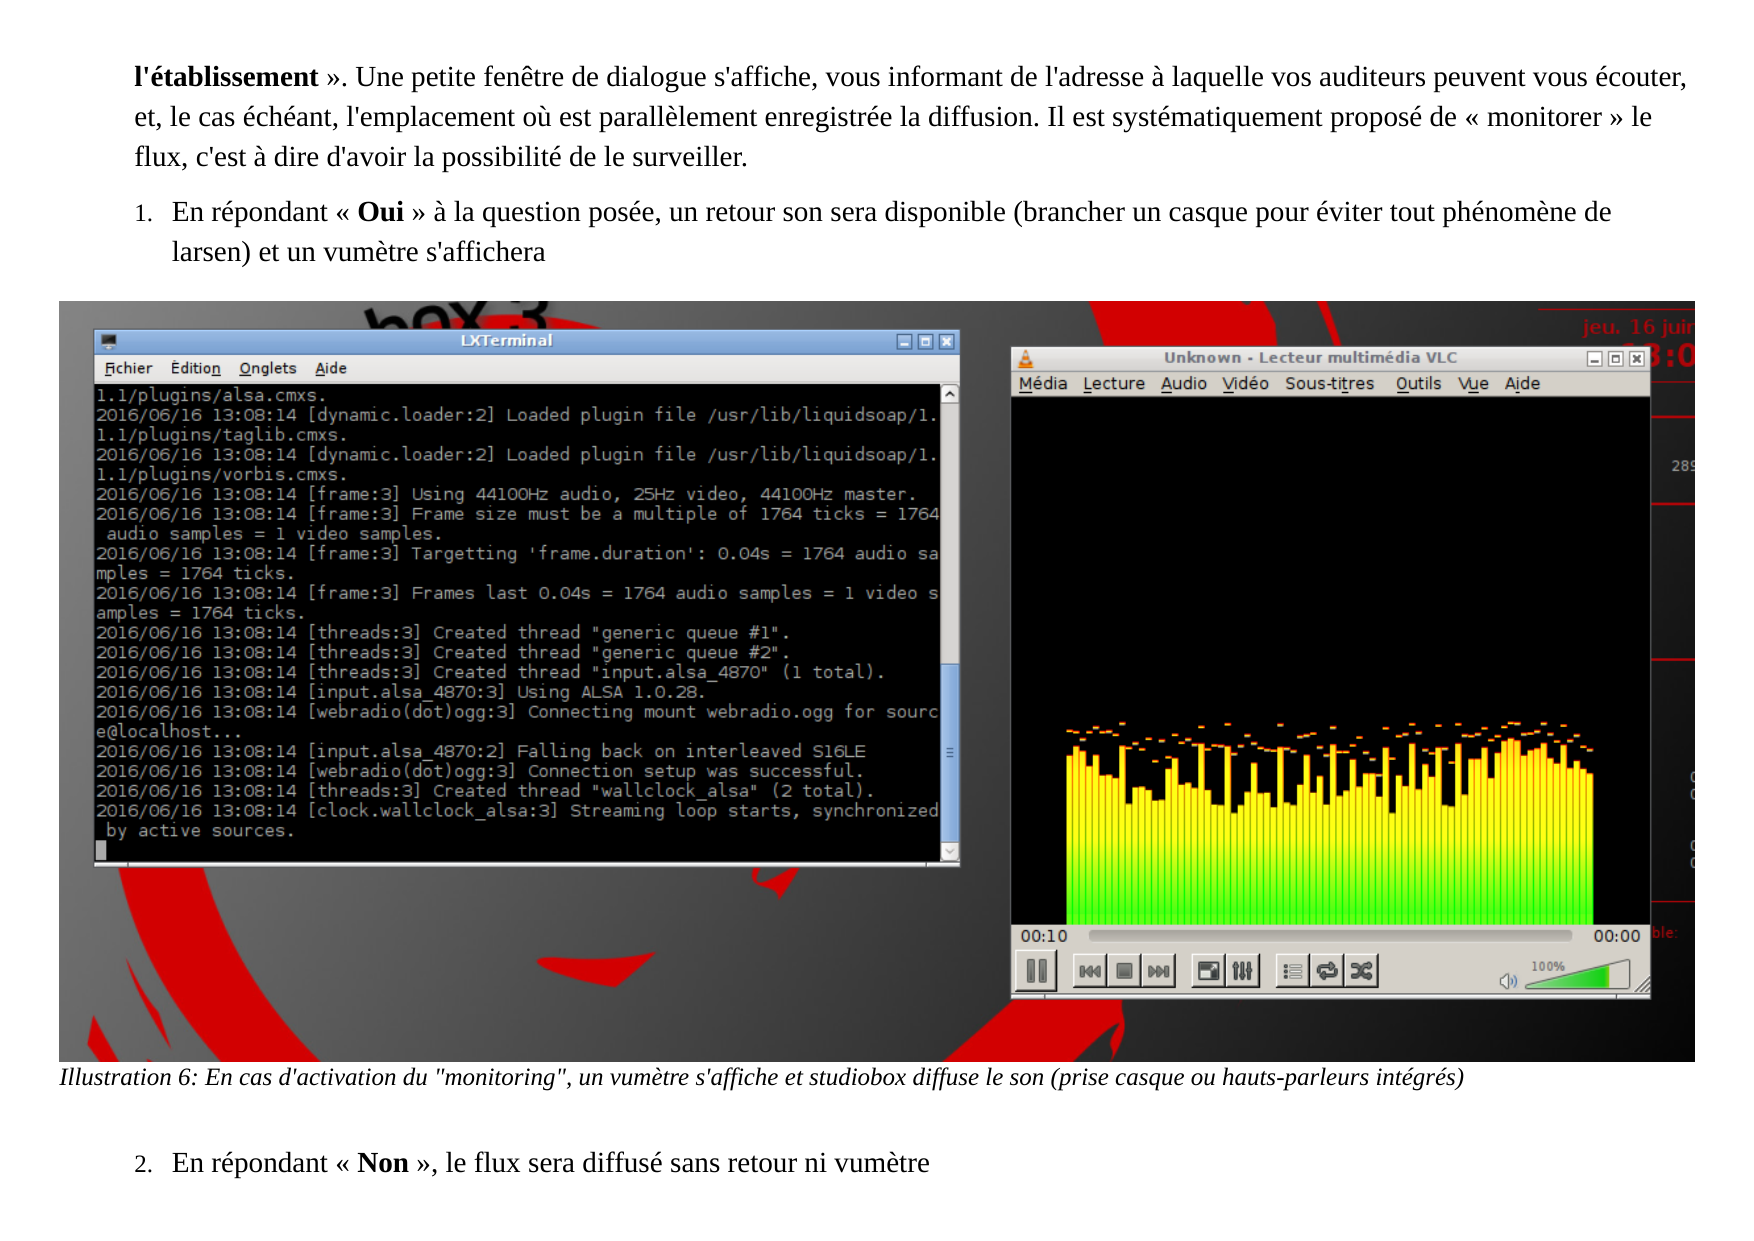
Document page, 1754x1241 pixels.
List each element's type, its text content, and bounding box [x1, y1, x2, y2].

picture [59, 301, 1695, 1062]
list l'établissement ». Une petite fenêtre de dialogue s'affiche, vous informant de l'adresse à laquelle vos auditeurs peuvent vous écouter, et, le cas échéant, l'emplacement où est parallèlement enregistrée la diffusion. Il est systématiquement proposé de « monitorer » le flux, c'est à dire d'avoir la possibilité de le surveiller. [97, 59, 1695, 173]
list En répondant « Non », le flux sera diffusé sans retour ni vumètre [134, 1145, 1695, 1179]
list En répondant « Oui » à la question posée, un retour son sera disponible (brancher un casque pour éviter tout phénomène de larsen) et un vumètre s'affichera [134, 194, 1695, 268]
text Illustration 6: En cas d'activation du "monitoring", un vumètre s'affiche et studiobox diffuse le son (prise casque ou hauts-parleurs intégrés) [59, 1062, 1695, 1090]
